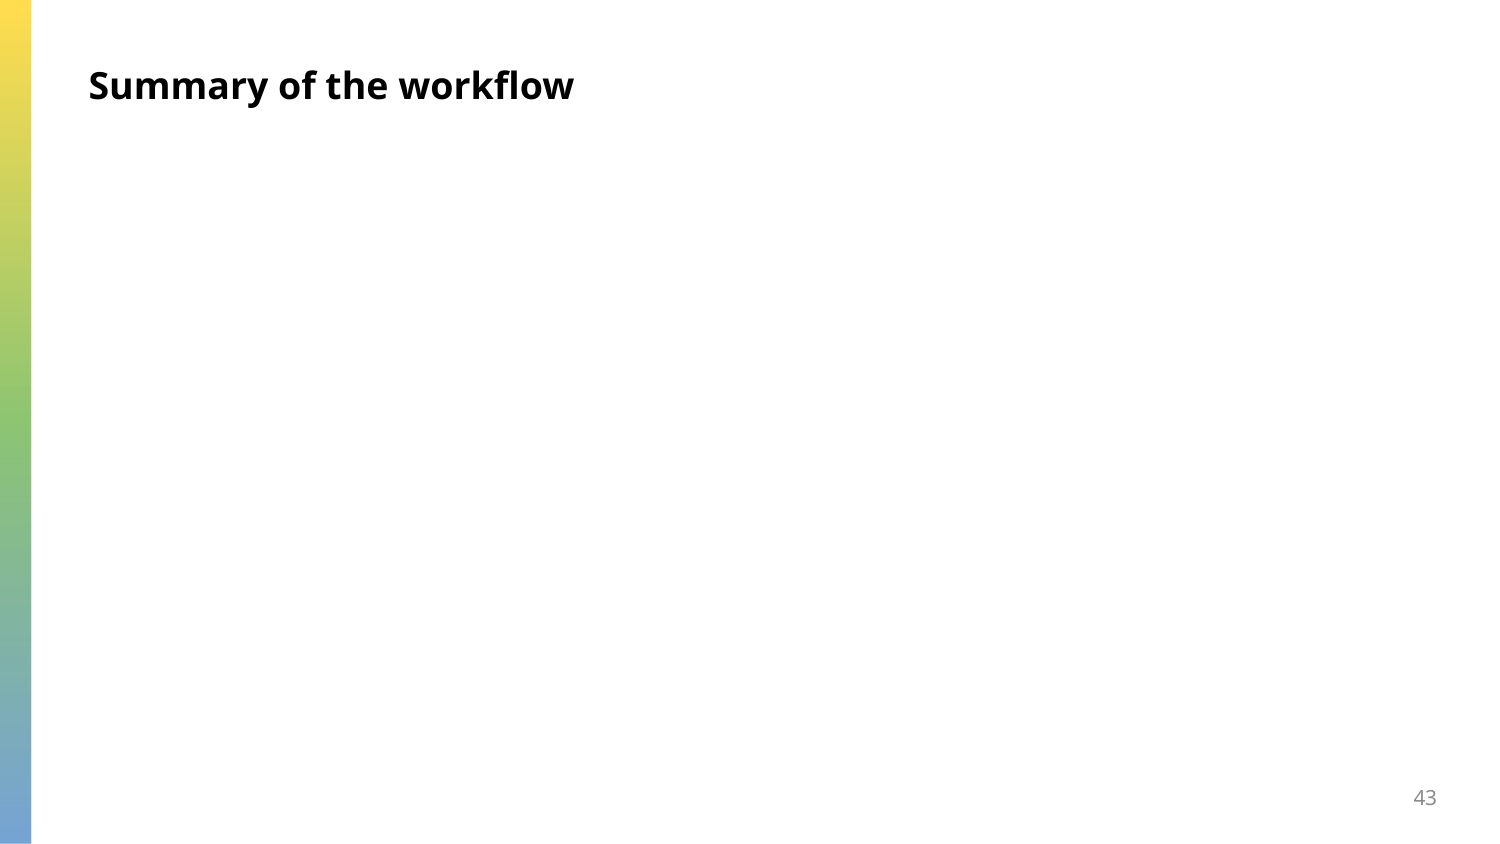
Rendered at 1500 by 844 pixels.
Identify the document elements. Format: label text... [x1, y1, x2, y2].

picture [0, 0, 1500, 844]
list Summary of the workflow [88, 61, 1442, 157]
